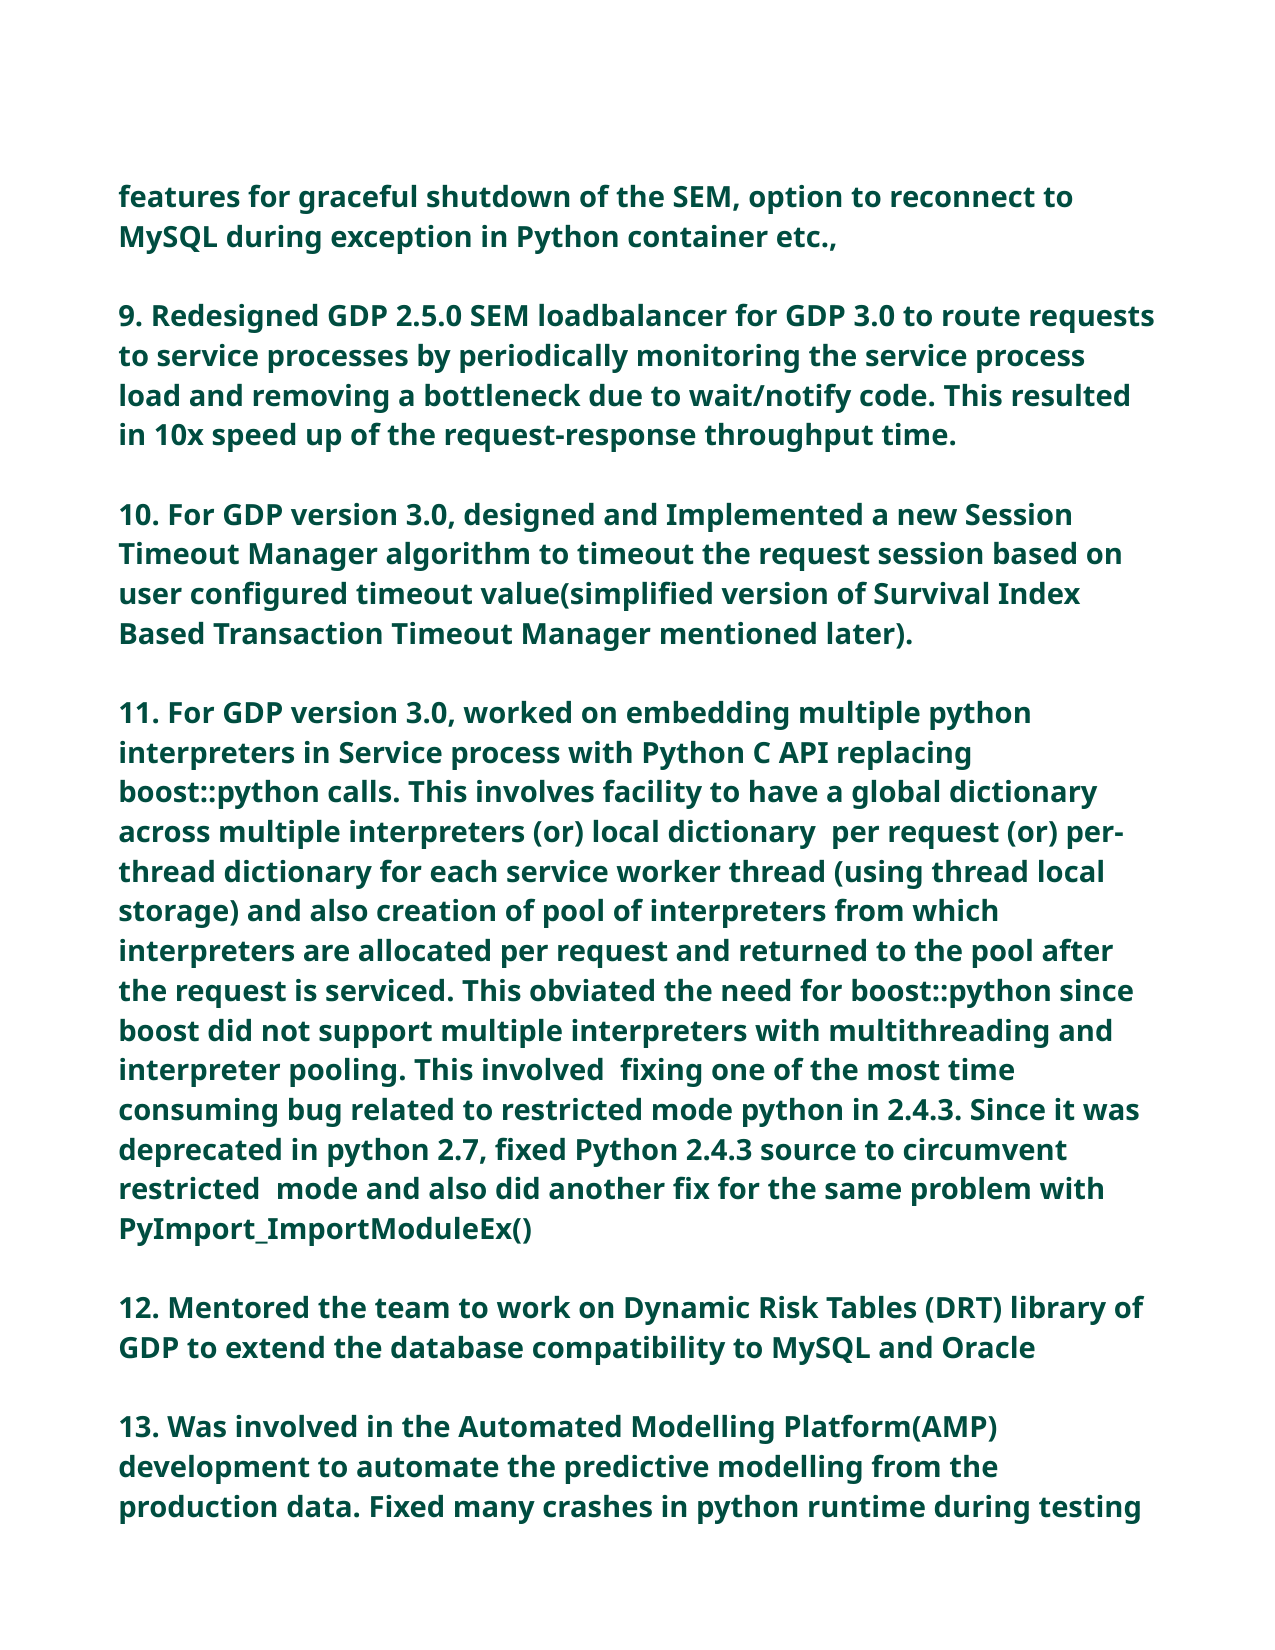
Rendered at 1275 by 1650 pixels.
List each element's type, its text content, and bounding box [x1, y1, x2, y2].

text 11. For GDP version 3.0, worked on embedding multiple python interpreters in Service process with Python C API replacing boost::python calls. This involves facility to have a global dictionary across multiple interpreters (or) local dictionary per request (or) per-thread dictionary for each service worker thread (using thread local storage) and also creation of pool of interpreters from which interpreters are allocated per request and returned to the pool after the request is serviced. This obviated the need for boost::python since boost did not support multiple interpreters with multithreading and interpreter pooling. This involved fixing one of the most time consuming bug related to restricted mode python in 2.4.3. Since it was deprecated in python 2.7, fixed Python 2.4.3 source to circumvent restricted mode and also did another fix for the same problem with PyImport_ImportModuleEx() [118, 692, 1157, 1248]
text 9. Redesigned GDP 2.5.0 SEM loadbalancer for GDP 3.0 to route requests to service processes by periodically monitoring the service process load and removing a bottleneck due to wait/notify code. This resulted in 10x speed up of the request-response throughput time. [118, 295, 1157, 454]
text features for graceful shutdown of the SEM, option to reconnect to MySQL during exception in Python container etc., [118, 176, 1157, 256]
text 10. For GDP version 3.0, designed and Implemented a new Session Timeout Manager algorithm to timeout the request session based on user configured timeout value(simplified version of Survival Index Based Transaction Timeout Manager mentioned later). [118, 494, 1157, 653]
text 13. Was involved in the Automated Modelling Platform(AMP) development to automate the predictive modelling from the production data. Fixed many crashes in python runtime during testing [118, 1407, 1157, 1526]
text 12. Mentored the team to work on Dynamic Risk Tables (DRT) library of GDP to extend the database compatibility to MySQL and Oracle [118, 1288, 1157, 1367]
